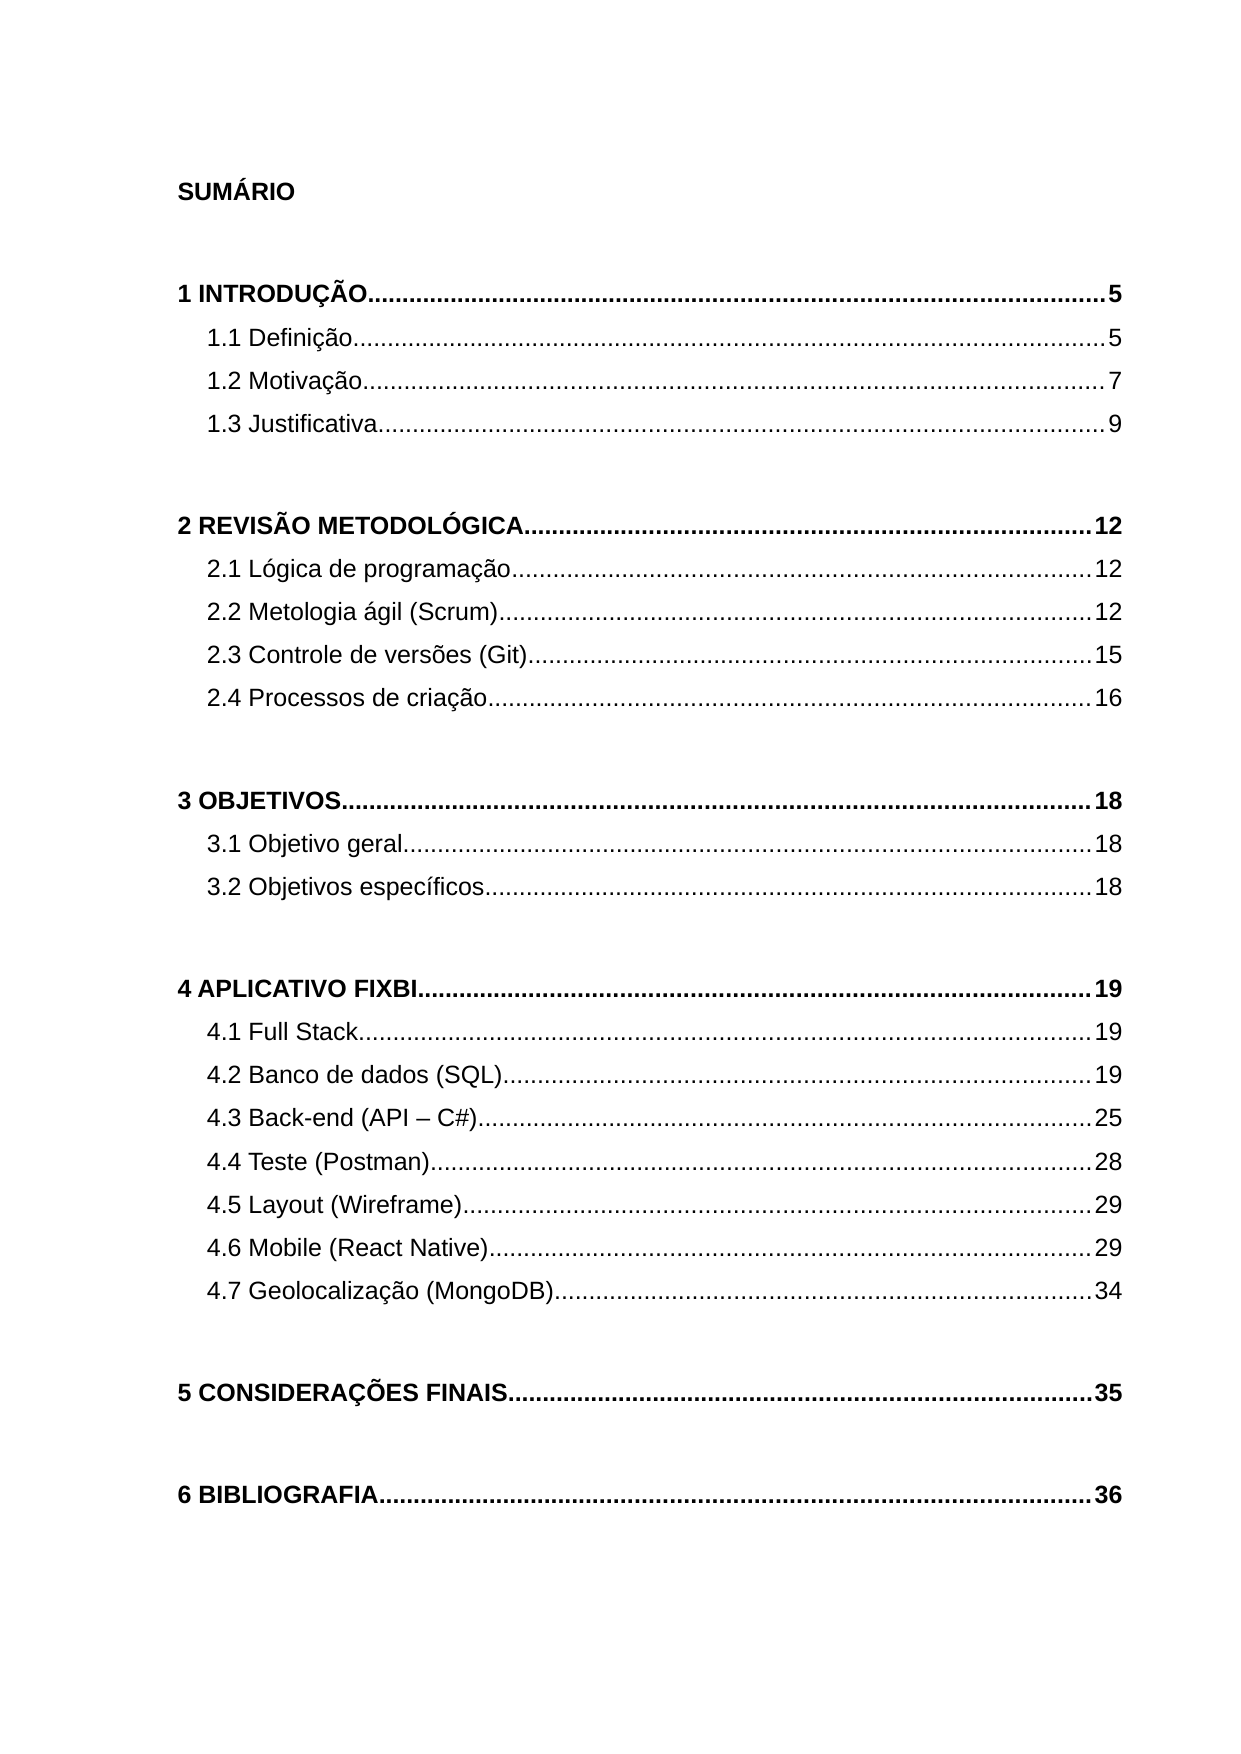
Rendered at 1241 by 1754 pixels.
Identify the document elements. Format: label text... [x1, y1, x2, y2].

text 3 OBJETIVOS 18 [177, 786, 1122, 814]
text 5 CONSIDERAÇÕES FINAIS 35 [177, 1378, 1122, 1407]
text 4.1 Full Stack 19 [207, 1017, 1122, 1046]
subtitle SUMÁRIO [177, 177, 1122, 206]
text 2 REVISÃO METODOLÓGICA 12 [177, 511, 1122, 540]
text 6 BIBLIOGRAFIA 36 [177, 1480, 1122, 1509]
text 4.2 Banco de dados (SQL) 19 [207, 1060, 1122, 1089]
text 1.2 Motivação 7 [207, 366, 1122, 394]
text 2.2 Metologia ágil (Scrum) 12 [207, 597, 1122, 626]
text 4.5 Layout (Wireframe) 29 [207, 1190, 1122, 1218]
text 2.3 Controle de versões (Git) 15 [207, 640, 1122, 669]
text 4.7 Geolocalização (MongoDB) 34 [207, 1276, 1122, 1305]
text 4 APLICATIVO FIXBI 19 [177, 974, 1122, 1003]
text 1 INTRODUÇÃO 5 [177, 279, 1122, 308]
text 2.4 Processos de criação 16 [207, 683, 1122, 712]
text 2.1 Lógica de programação 12 [207, 554, 1122, 583]
text 3.2 Objetivos específicos 18 [207, 872, 1122, 901]
text 4.6 Mobile (React Native) 29 [207, 1233, 1122, 1262]
text 3.1 Objetivo geral 18 [207, 829, 1122, 857]
text 4.4 Teste (Postman) 28 [207, 1147, 1122, 1175]
text 4.3 Back-end (API – C#) 25 [207, 1103, 1122, 1132]
text 1.3 Justificativa 9 [207, 409, 1122, 437]
text 1.1 Definição 5 [207, 322, 1122, 351]
